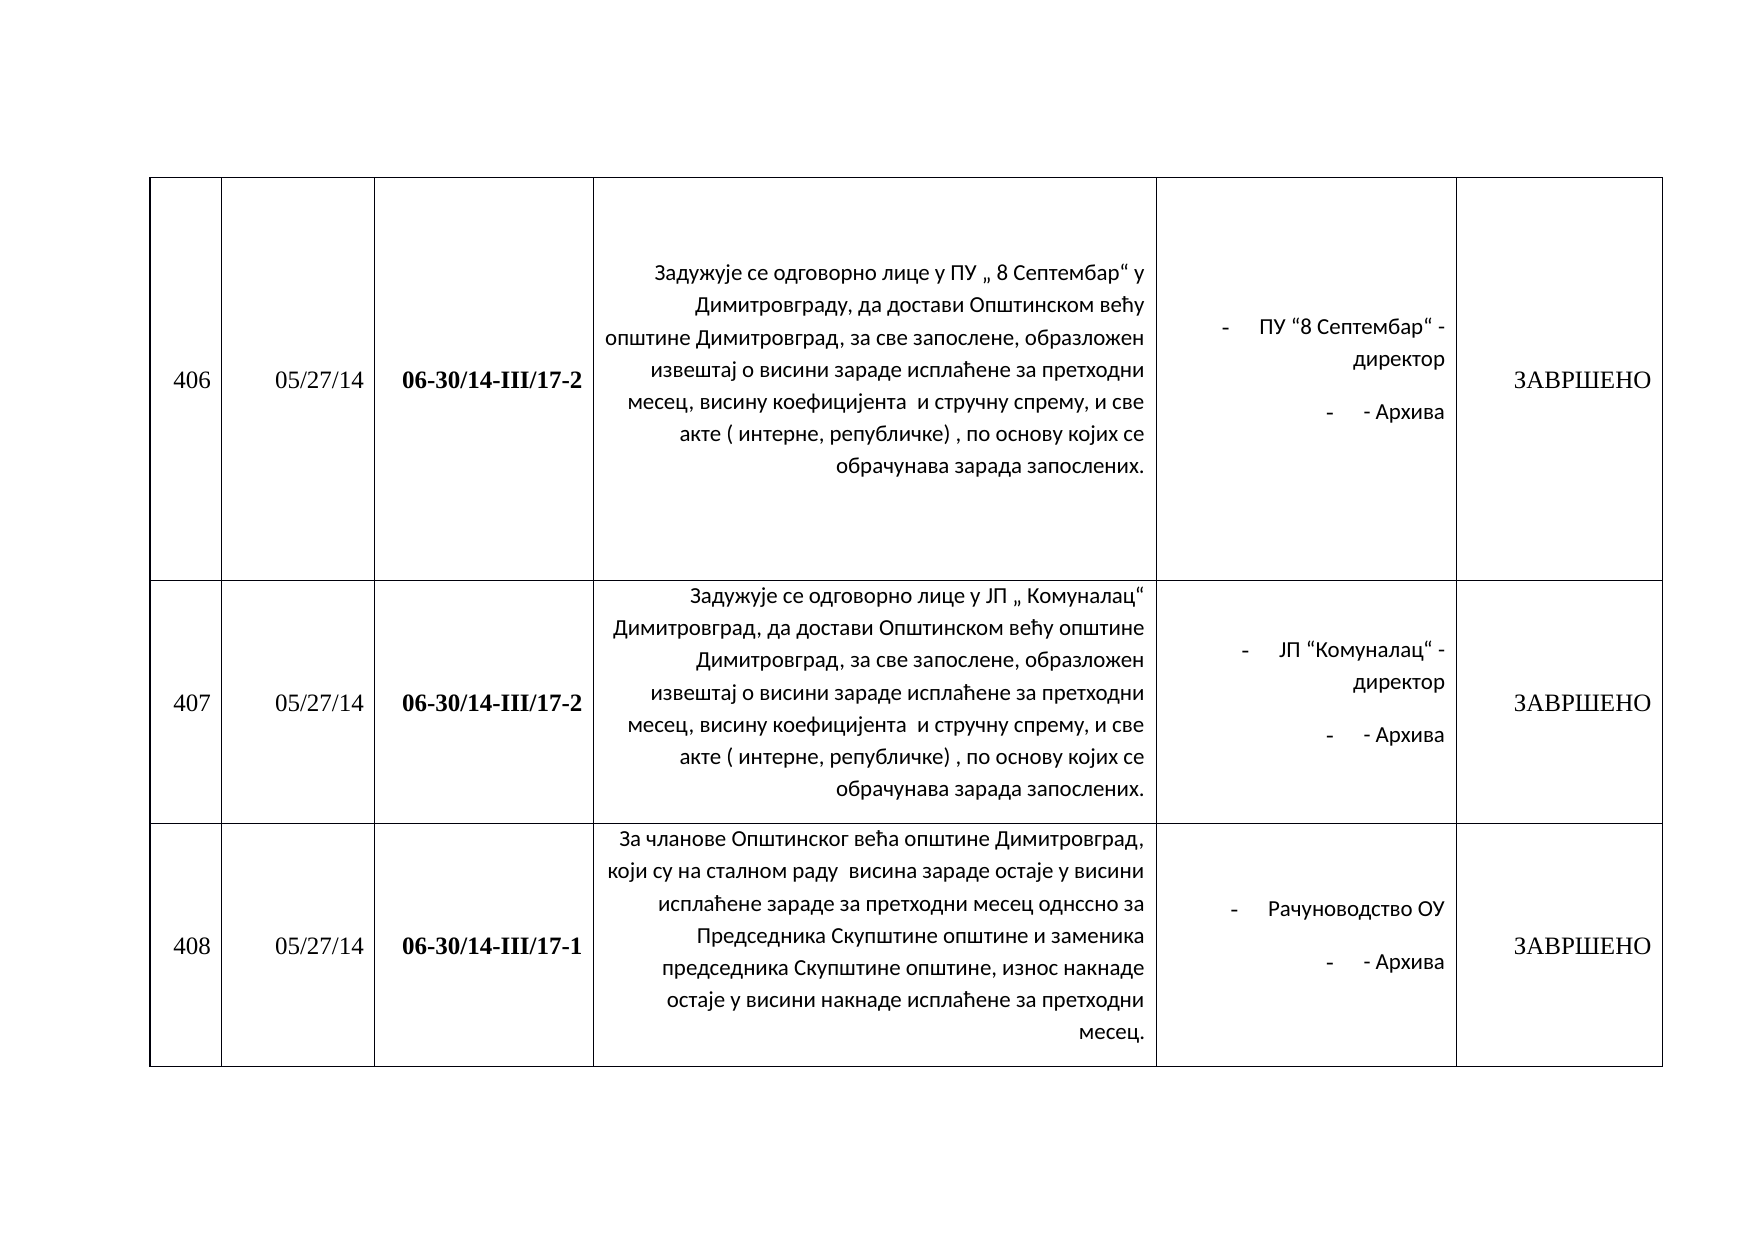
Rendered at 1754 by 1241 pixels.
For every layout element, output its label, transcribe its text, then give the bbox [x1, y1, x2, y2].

table_cell 27.05.14 [222, 581, 374, 823]
table_cell За чланове Општинског већа општине Димитровград, који су на сталном раду висина зараде остаје у висини исплаћене зараде за претходни месец однссно за Председника Скупштине општине и заменика председника Скупштине општине, износ накнаде остаје у висини накнаде исплаћене за претходни месец. [594, 824, 1156, 1066]
table_cell 406 [151, 178, 221, 580]
table_cell 06-30/14-III/17-1 [375, 824, 593, 1066]
table_cell ЗАВРШЕНО [1457, 824, 1662, 1066]
table_cell ЗАВРШЕНО [1457, 581, 1662, 823]
table_cell 27.05.14 [222, 178, 374, 580]
table_cell Рачуноводство ОУ - Архива [1157, 824, 1456, 1066]
table_cell Задужује се одговорно лице у ЈП „ Комуналац“ Димитровград, да достави Општинском већу општине Димитровград, за све запослене, образложен извештај о висини зараде исплаћене за претходни месец, висину коефицијента и стручну спрему, и све акте ( интерне, републичке) , по основу којих се обрачунава зарада запослених. [594, 581, 1156, 823]
table_cell Задужује се одговорно лице у ПУ „ 8 Септембар“ у Димитровграду, да достави Општинском већу општине Димитровград, за све запослене, образложен извештај о висини зараде исплаћене за претходни месец, висину коефицијента и стручну спрему, и све акте ( интерне, републичке) , по основу којих се обрачунава зарада запослених. [594, 178, 1156, 580]
table_cell 06-30/14-III/17-2 [375, 581, 593, 823]
table_cell ПУ “8 Септембар“ -директор - Архива [1157, 178, 1456, 580]
table_cell 27.05.14 [222, 824, 374, 1066]
table_cell ЗАВРШЕНО [1457, 178, 1662, 580]
table_cell 06-30/14-III/17-2 [375, 178, 593, 580]
table_cell ЈП “Комуналац“ -директор - Архива [1157, 581, 1456, 823]
table_cell 407 [151, 581, 221, 823]
table_cell 408 [151, 824, 221, 1066]
